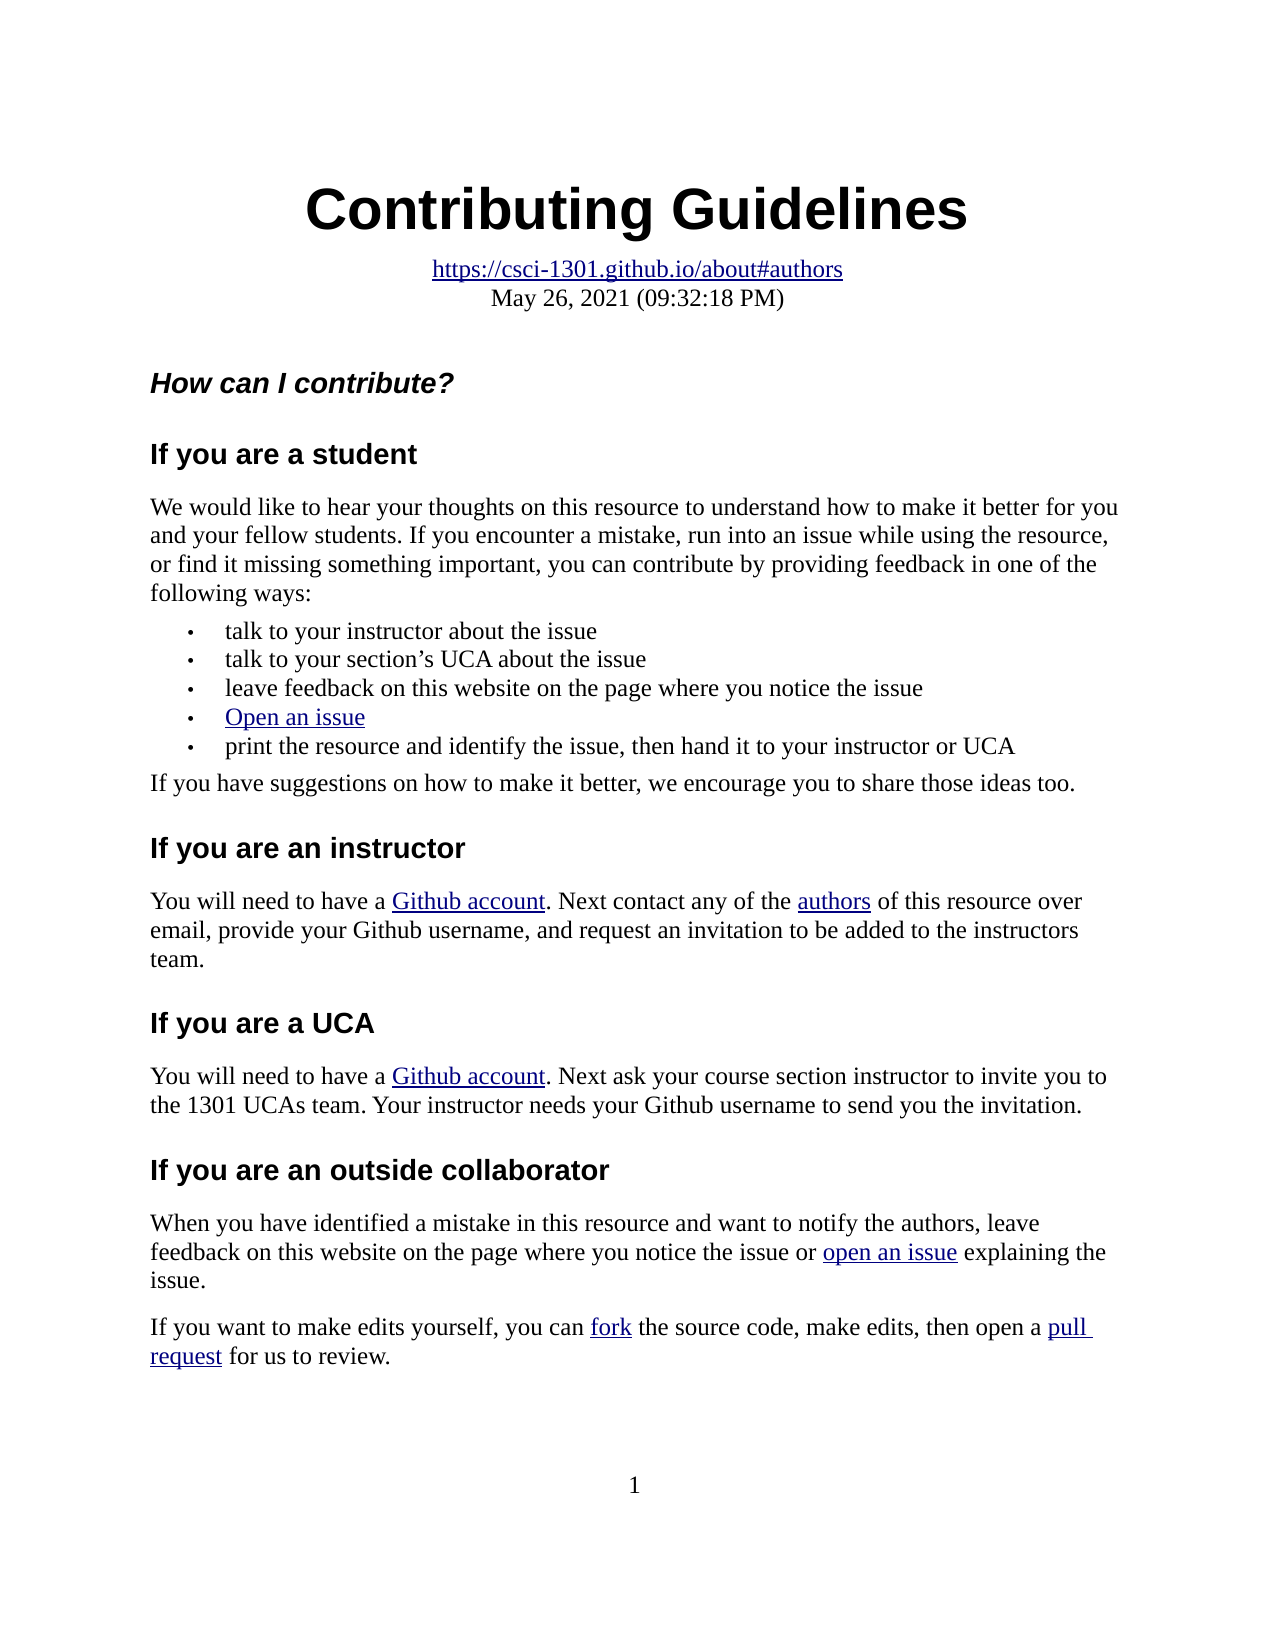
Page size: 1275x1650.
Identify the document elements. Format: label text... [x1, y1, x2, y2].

list talk to your instructor about the issue [187, 616, 1125, 644]
title Contributing Guidelines [150, 175, 1125, 242]
text May 26, 2021 (09:32:18 PM) [150, 283, 1125, 312]
subtitle If you are a UCA [150, 1006, 1125, 1040]
list Open an issue [187, 702, 1125, 731]
text You will need to have a Github account. Next ask your course section instructor to invite you to the 1301 UCAs team. Your instructor needs your Github username to send you the invitation. [150, 1061, 1125, 1119]
text If you have suggestions on how to make it better, we encourage you to share those ideas too. [150, 768, 1125, 797]
subtitle If you are an instructor [150, 831, 1125, 865]
list leave feedback on this website on the page where you notice the issue [187, 673, 1125, 702]
list print the resource and identify the issue, then hand it to your instructor or UCA [187, 731, 1125, 759]
text You will need to have a Github account. Next contact any of the authors of this resource over email, provide your Github username, and request an invitation to be added to the instructors team. [150, 886, 1125, 972]
text We would like to hear your thoughts on this resource to understand how to make it better for you and your fellow students. If you encounter a mistake, run into an issue while using the resource, or find it missing something important, you can contribute by providing feedback in one of the following ways: [150, 492, 1125, 607]
text If you want to make edits yourself, you can fork the source code, make edits, then open a pull request for us to review. [150, 1312, 1125, 1369]
subtitle How can I contribute? [150, 366, 1125, 399]
subtitle If you are an outside collaborator [150, 1153, 1125, 1186]
subtitle If you are a student [150, 437, 1125, 470]
list talk to your section’s UCA about the issue [187, 644, 1125, 673]
text When you have identified a mistake in this resource and want to notify the authors, leave feedback on this website on the page where you notice the issue or open an issue explaining the issue. [150, 1208, 1125, 1294]
text https://csci-1301.github.io/about#authors [150, 254, 1125, 283]
